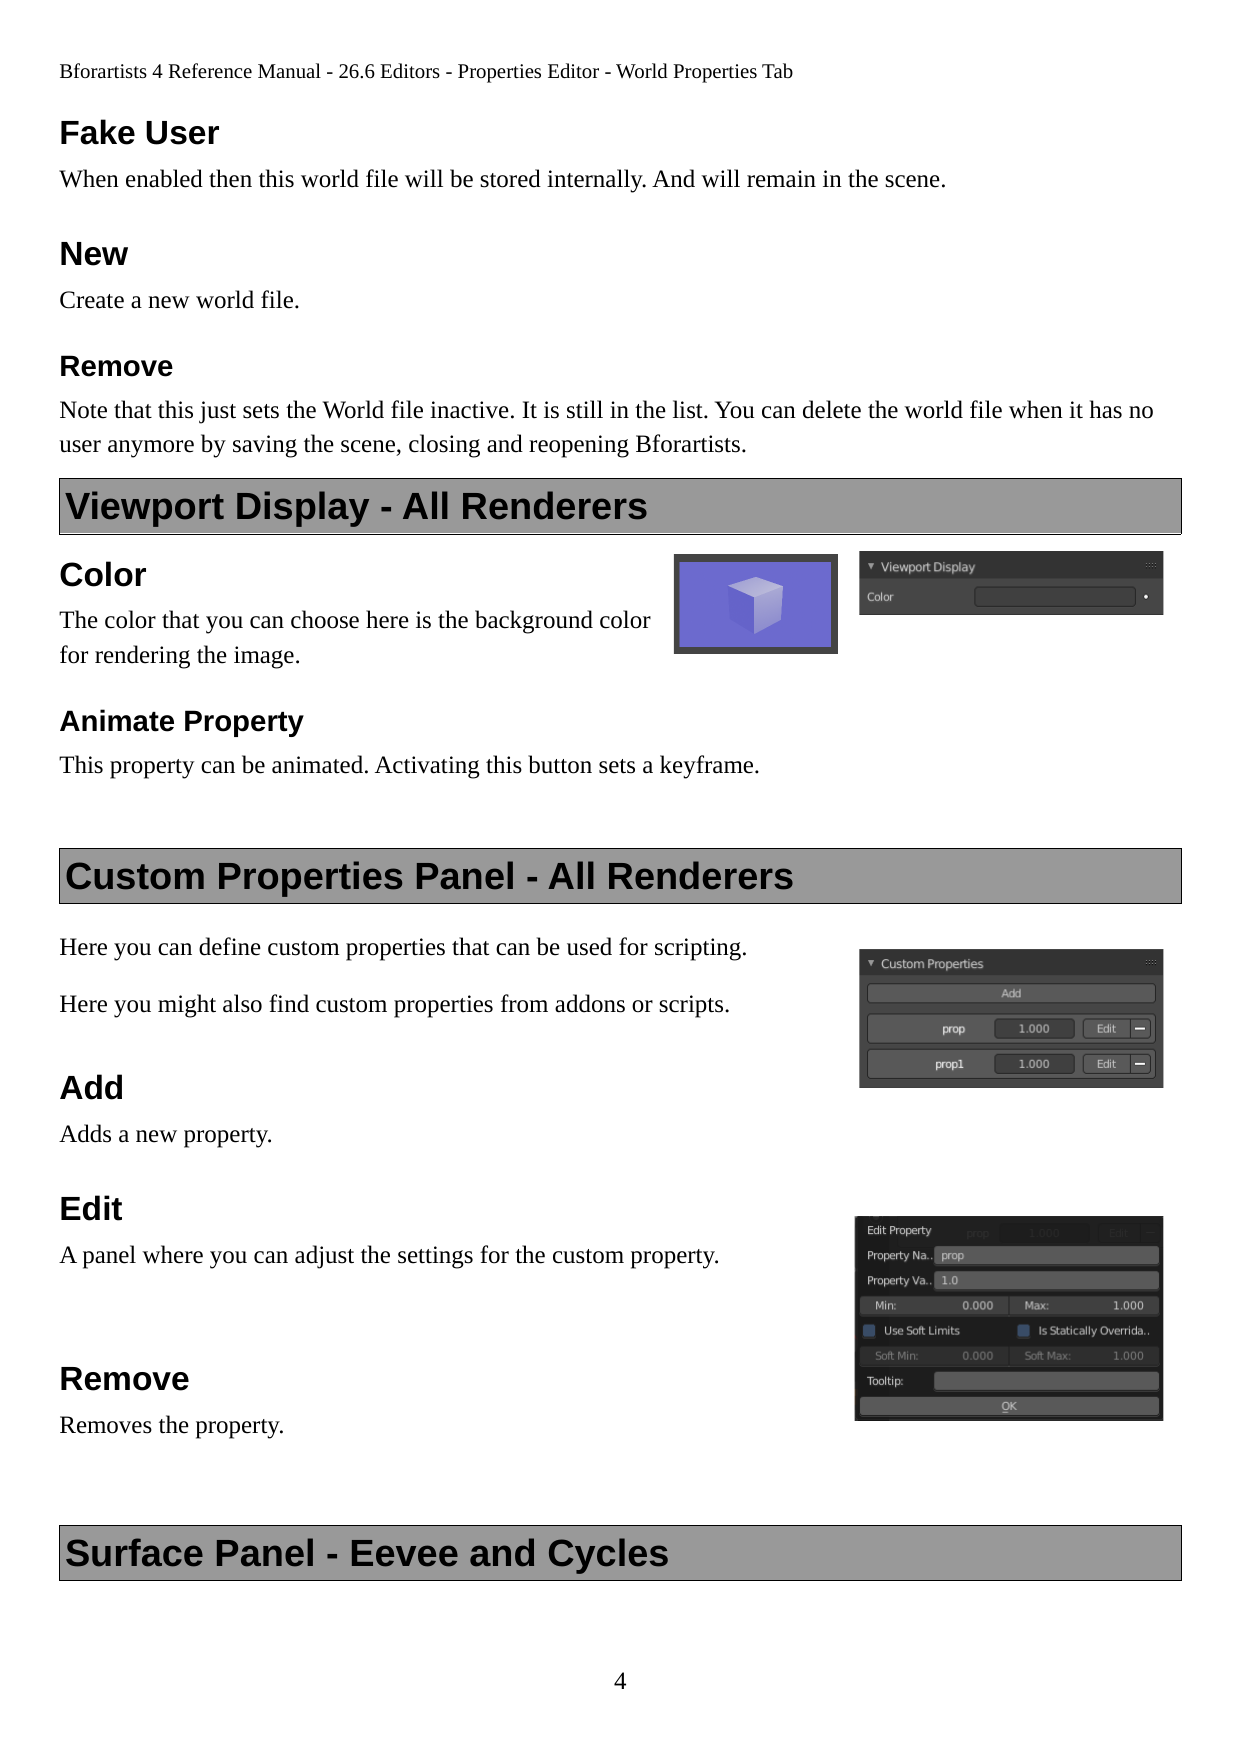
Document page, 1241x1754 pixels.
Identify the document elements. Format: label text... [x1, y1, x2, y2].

text When enabled then this world file will be stored internally. And will remain in the scene. [59, 164, 1181, 192]
subtitle New [59, 234, 1181, 272]
table_header Viewport Display - All Renderers [60, 479, 1181, 533]
subtitle [1164, 554, 1181, 593]
subtitle [1164, 1359, 1181, 1398]
subtitle Add [59, 1068, 1181, 1107]
picture [673, 554, 838, 654]
text Removes the property. [59, 1410, 1181, 1439]
subtitle Fake User [59, 113, 1181, 151]
subtitle Color [59, 554, 673, 593]
subtitle Remove [59, 1359, 854, 1398]
subtitle Remove [59, 348, 1181, 382]
text Create a new world file. [59, 285, 1181, 313]
text This property can be animated. Activating this button sets a keyframe. [59, 750, 1181, 779]
picture [859, 551, 1164, 615]
subtitle Animate Property [59, 704, 1181, 737]
text Adds a new property. [59, 1119, 1181, 1148]
text Here you might also find custom properties from addons or scripts. [59, 989, 859, 1018]
picture [854, 1216, 1164, 1421]
table_header Surface Panel - Eevee and Cycles [60, 1526, 1181, 1580]
text Here you can define custom properties that can be used for scripting. [59, 932, 1181, 961]
subtitle [838, 554, 859, 593]
text A panel where you can adjust the settings for the custom property. [59, 1240, 854, 1269]
text The color that you can choose here is the background color for rendering the image. [59, 606, 1181, 669]
table_header Custom Properties Panel - All Renderers [60, 849, 1181, 903]
text Note that this just sets the World file inactive. It is still in the list. You can delete the world file when it has no user anymore by saving the scene, closing and reopening Bforartists. [59, 395, 1181, 458]
subtitle Edit [59, 1189, 1181, 1228]
picture [859, 949, 1164, 1088]
